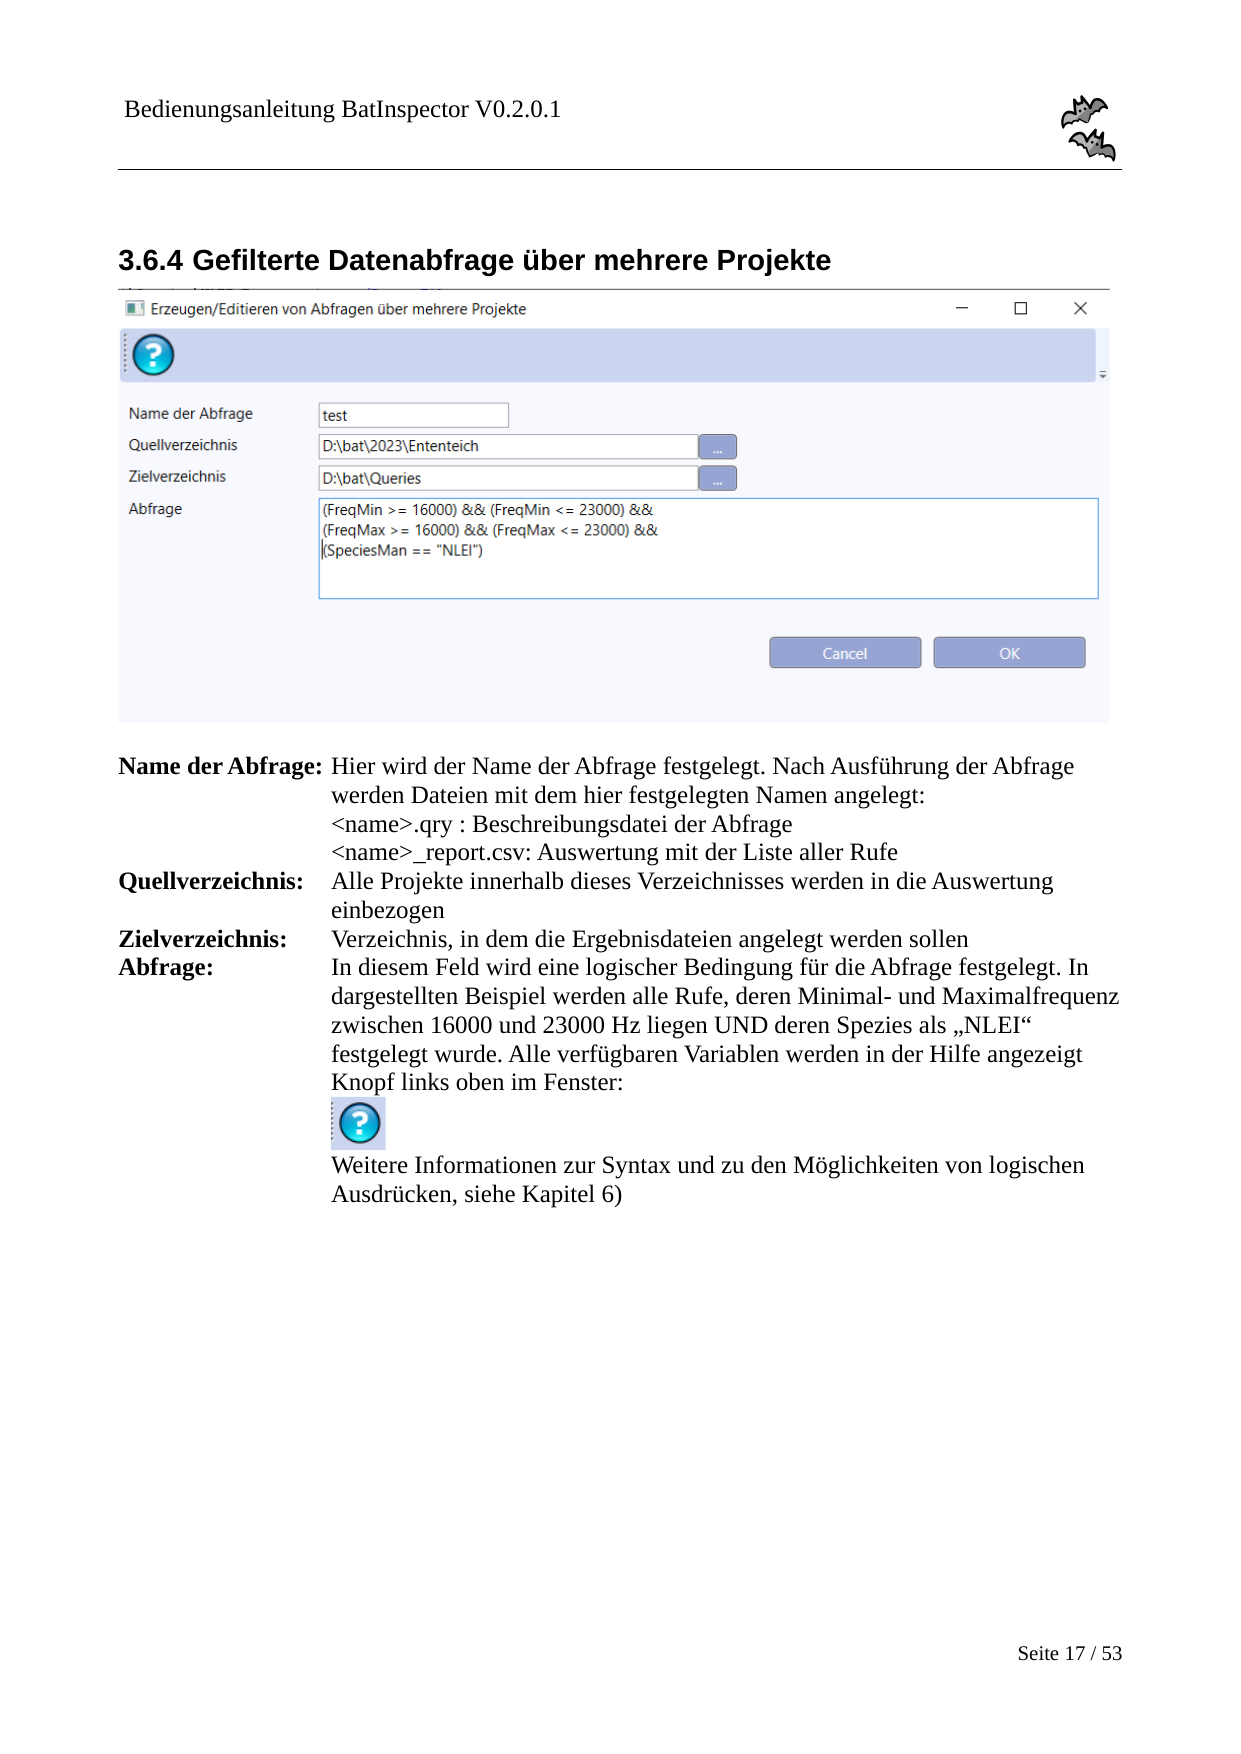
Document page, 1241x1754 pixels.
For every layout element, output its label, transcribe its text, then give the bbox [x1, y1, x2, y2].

text Quellverzeichnis: Alle Projekte innerhalb dieses Verzeichnisses werden in die Auswertung einbezogen [118, 866, 1122, 924]
picture [1057, 95, 1120, 162]
subtitle Gefilterte Datenabfrage über mehrere Projekte [118, 243, 1122, 276]
text Name der Abfrage: Hier wird der Name der Abfrage festgelegt. Nach Ausführung der Abfrage werden Dateien mit dem hier festgelegten Namen angelegt: <name>.qry : Beschreibungsdatei der Abfrage <name>_report.csv: Auswertung mit der Liste aller Rufe [118, 751, 1122, 866]
text Abfrage: In diesem Feld wird eine logischer Bedingung für die Abfrage festgelegt. In dargestellten Beispiel werden alle Rufe, deren Minimal- und Maximalfrequenz zwischen 16000 und 23000 Hz liegen UND deren Spezies als „NLEI“ festgelegt wurde. Alle verfügbaren Variablen werden in der Hilfe angezeigt Knopf links oben im Fenster: Weitere Informationen zur Syntax und zu den Möglichkeiten von logischen Ausdrücken, siehe Kapitel 6) [118, 952, 1122, 1208]
picture [330, 1096, 386, 1151]
picture [118, 288, 1110, 723]
text Zielverzeichnis: Verzeichnis, in dem die Ergebnisdateien angelegt werden sollen [118, 924, 1122, 952]
